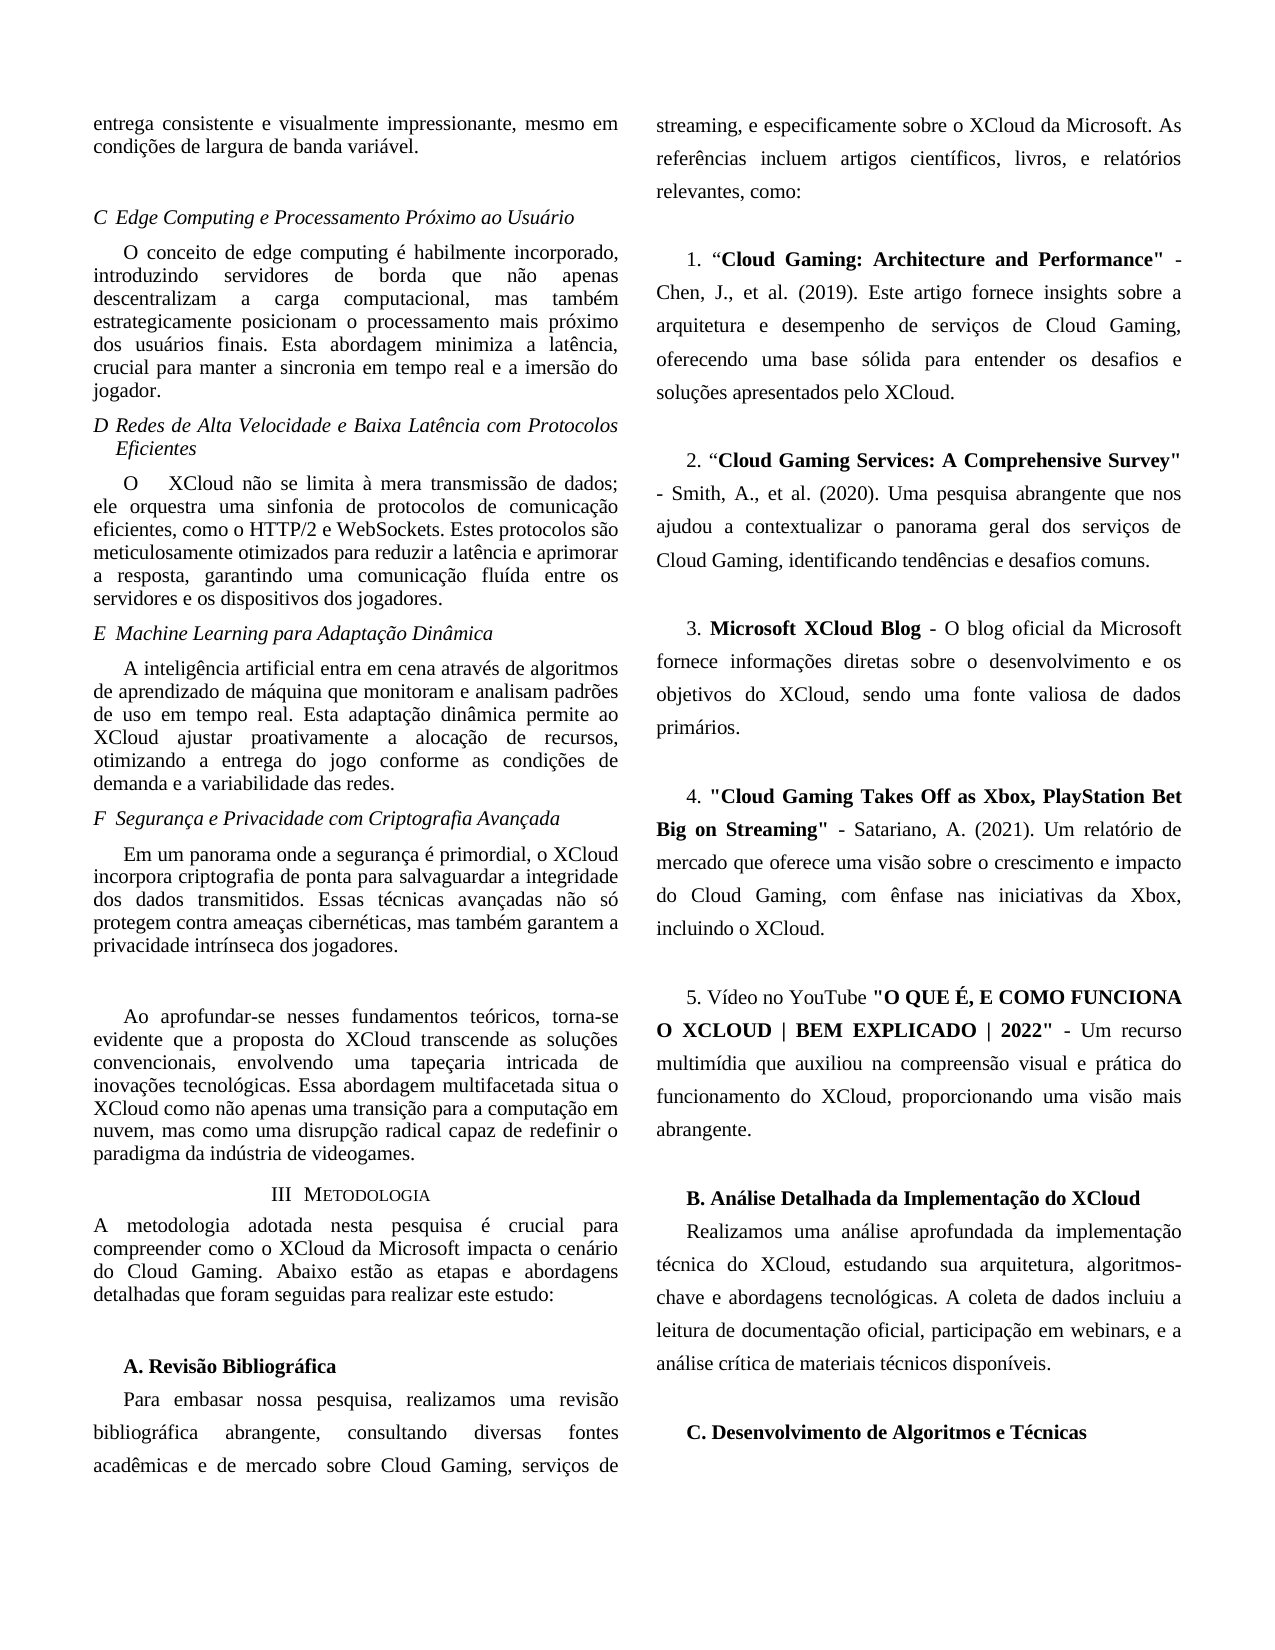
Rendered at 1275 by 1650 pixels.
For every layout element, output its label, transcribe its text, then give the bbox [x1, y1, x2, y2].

list Segurança e Privacidade com Criptografia Avançada [93, 807, 619, 830]
list Redes de Alta Velocidade e Baixa Latência com Protocolos Eficientes [93, 414, 619, 460]
text Para embasar nossa pesquisa, realizamos uma revisão bibliográfica abrangente, consultando diversas fontes acadêmicas e de mercado sobre Cloud Gaming, serviços de [93, 1387, 619, 1477]
list Edge Computing e Processamento Próximo ao Usuário [93, 206, 619, 229]
list Machine Learning para Adaptação Dinâmica [93, 622, 619, 645]
text entrega consistente e visualmente impressionante, mesmo em condições de largura de banda variável. [93, 112, 619, 158]
text Realizamos uma análise aprofundada da implementação técnica do XCloud, estudando sua arquitetura, algoritmos-chave e abordagens tecnológicas. A coleta de dados incluiu a leitura de documentação oficial, participação em webinars, e a análise crítica de materiais técnicos disponíveis. [656, 1219, 1182, 1375]
text O conceito de edge computing é habilmente incorporado, introduzindo servidores de borda que não apenas descentralizam a carga computacional, mas também estrategicamente posicionam o processamento mais próximo dos usuários finais. Esta abordagem minimiza a latência, crucial para manter a sincronia em tempo real e a imersão do jogador. [93, 241, 619, 402]
text A. Revisão Bibliográfica [93, 1354, 619, 1378]
text 1. “Cloud Gaming: Architecture and Performance" - Chen, J., et al. (2019). Este artigo fornece insights sobre a arquitetura e desempenho de serviços de Cloud Gaming, oferecendo uma base sólida para entender os desafios e soluções apresentados pelo XCloud. [656, 247, 1182, 404]
text Ao aprofundar-se nesses fundamentos teóricos, torna-se evidente que a proposta do XCloud transcende as soluções convencionais, envolvendo uma tapeçaria intricada de inovações tecnológicas. Essa abordagem multifacetada situa o XCloud como não apenas uma transição para a computação em nuvem, mas como uma disrupção radical capaz de redefinir o paradigma da indústria de videogames. [93, 1005, 619, 1165]
text A metodologia adotada nesta pesquisa é crucial para compreender como o XCloud da Microsoft impacta o cenário do Cloud Gaming. Abaixo estão as etapas e abordagens detalhadas que foram seguidas para realizar este estudo: [93, 1214, 619, 1306]
text Em um panorama onde a segurança é primordial, o XCloud incorpora criptografia de ponta para salvaguardar a integridade dos dados transmitidos. Essas técnicas avançadas não só protegem contra ameaças cibernéticas, mas também garantem a privacidade intrínseca dos jogadores. [93, 843, 619, 957]
text O XCloud não se limita à mera transmissão de dados; ele orquestra uma sinfonia de protocolos de comunicação eficientes, como o HTTP/2 e WebSockets. Estes protocolos são meticulosamente otimizados para reduzir a latência e aprimorar a resposta, garantindo uma comunicação fluída entre os servidores e os dispositivos dos jogadores. [93, 472, 619, 610]
text 4. "Cloud Gaming Takes Off as Xbox, PlayStation Bet Big on Streaming" - Satariano, A. (2021). Um relatório de mercado que oferece uma visão sobre o crescimento e impacto do Cloud Gaming, com ênfase nas iniciativas da Xbox, incluindo o XCloud. [656, 784, 1182, 940]
text 3. Microsoft XCloud Blog - O blog oficial da Microsoft fornece informações diretas sobre o desenvolvimento e os objetivos do XCloud, sendo uma fonte valiosa de dados primários. [656, 616, 1182, 739]
text A inteligência artificial entra em cena através de algoritmos de aprendizado de máquina que monitoram e analisam padrões de uso em tempo real. Esta adaptação dinâmica permite ao XCloud ajustar proativamente a alocação de recursos, otimizando a entrega do jogo conforme as condições de demanda e a variabilidade das redes. [93, 658, 619, 795]
text 2. “Cloud Gaming Services: A Comprehensive Survey" - Smith, A., et al. (2020). Uma pesquisa abrangente que nos ajudou a contextualizar o panorama geral dos serviços de Cloud Gaming, identificando tendências e desafios comuns. [656, 448, 1182, 572]
text C. Desenvolvimento de Algoritmos e Técnicas [656, 1420, 1182, 1444]
text 5. Vídeo no YouTube "O QUE É, E COMO FUNCIONA O XCLOUD | BEM EXPLICADO | 2022" - Um recurso multimídia que auxiliou na compreensão visual e prática do funcionamento do XCloud, proporcionando uma visão mais abrangente. [656, 985, 1182, 1141]
subtitle Metodologia [93, 1182, 619, 1206]
text streaming, e especificamente sobre o XCloud da Microsoft. As referências incluem artigos científicos, livros, e relatórios relevantes, como: [656, 112, 1182, 203]
text B. Análise Detalhada da Implementação do XCloud [656, 1186, 1182, 1210]
